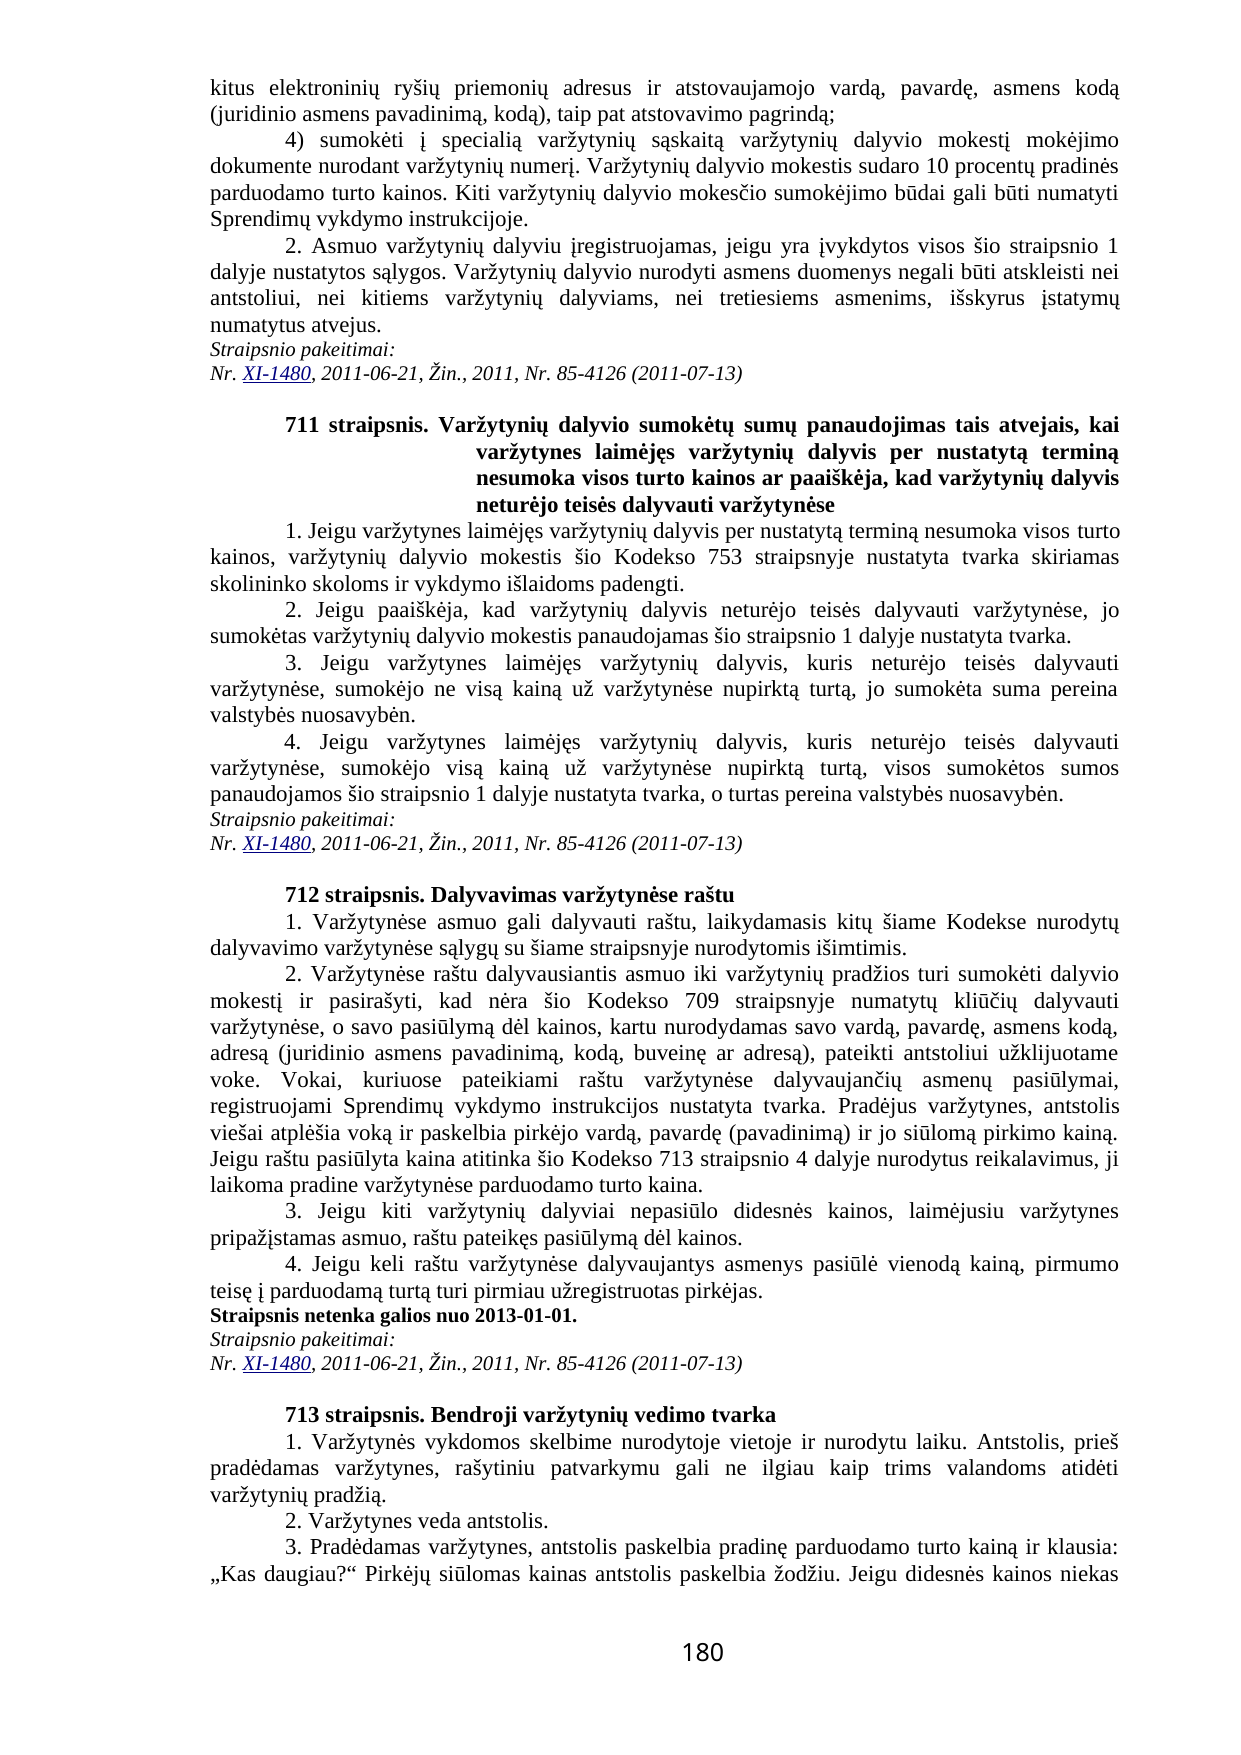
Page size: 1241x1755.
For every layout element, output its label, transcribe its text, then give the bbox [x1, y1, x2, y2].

text 1. Jeigu varžytynes laimėjęs varžytynių dalyvis per nustatytą terminą nesumoka visos turto kainos, varžytynių dalyvio mokestis šio Kodekso 753 straipsnyje nustatyta tvarka skiriamas skolininko skoloms ir vykdymo išlaidoms padengti. [210, 517, 1120, 596]
text 712 straipsnis. Dalyvavimas varžytynėse raštu [210, 881, 1120, 908]
text 4) sumokėti į specialią varžytynių sąskaitą varžytynių dalyvio mokestį mokėjimo dokumente nurodant varžytynių numerį. Varžytynių dalyvio mokestis sudaro 10 procentų pradinės parduodamo turto kainos. Kiti varžytynių dalyvio mokesčio sumokėjimo būdai gali būti numatyti Sprendimų vykdymo instrukcijoje. [210, 126, 1120, 232]
text 3. Jeigu kiti varžytynių dalyviai nepasiūlo didesnės kainos, laimėjusiu varžytynes pripažįstamas asmuo, raštu pateikęs pasiūlymą dėl kainos. [210, 1198, 1120, 1250]
text kitus elektroninių ryšių priemonių adresus ir atstovaujamojo vardą, pavardę, asmens kodą (juridinio asmens pavadinimą, kodą), taip pat atstovavimo pagrindą; [210, 73, 1120, 126]
text 2. Jeigu paaiškėja, kad varžytynių dalyvis neturėjo teisės dalyvauti varžytynėse, jo sumokėtas varžytynių dalyvio mokestis panaudojamas šio straipsnio 1 dalyje nustatyta tvarka. [210, 596, 1120, 649]
text 3. Pradėdamas varžytynes, antstolis paskelbia pradinę parduodamo turto kainą ir klausia: „Kas daugiau?“ Pirkėjų siūlomas kainas antstolis paskelbia žodžiu. Jeigu didesnės kainos niekas [210, 1533, 1120, 1586]
text 2. Asmuo varžytynių dalyviu įregistruojamas, jeigu yra įvykdytos visos šio straipsnio 1 dalyje nustatytos sąlygos. Varžytynių dalyvio nurodyti asmens duomenys negali būti atskleisti nei antstoliui, nei kitiems varžytynių dalyviams, nei tretiesiems asmenims, išskyrus įstatymų numatytus atvejus. [210, 232, 1120, 337]
text 713 straipsnis. Bendroji varžytynių vedimo tvarka [210, 1402, 1120, 1428]
text 2. Varžytynėse raštu dalyvausiantis asmuo iki varžytynių pradžios turi sumokėti dalyvio mokestį ir pasirašyti, kad nėra šio Kodekso 709 straipsnyje numatytų kliūčių dalyvauti varžytynėse, o savo pasiūlymą dėl kainos, kartu nurodydamas savo vardą, pavardę, asmens kodą, adresą (juridinio asmens pavadinimą, kodą, buveinę ar adresą), pateikti antstoliui užklijuotame voke. Vokai, kuriuose pateikiami raštu varžytynėse dalyvaujančių asmenų pasiūlymai, registruojami Sprendimų vykdymo instrukcijos nustatyta tvarka. Pradėjus varžytynes, antstolis viešai atplėšia voką ir paskelbia pirkėjo vardą, pavardę (pavadinimą) ir jo siūlomą pirkimo kainą. Jeigu raštu pasiūlyta kaina atitinka šio Kodekso 713 straipsnio 4 dalyje nurodytus reikalavimus, ji laikoma pradine varžytynėse parduodamo turto kaina. [210, 960, 1120, 1198]
text 4. Jeigu varžytynes laimėjęs varžytynių dalyvis, kuris neturėjo teisės dalyvauti varžytynėse, sumokėjo visą kainą už varžytynėse nupirktą turtą, visos sumokėtos sumos panaudojamos šio straipsnio 1 dalyje nustatyta tvarka, o turtas pereina valstybės nuosavybėn. [210, 728, 1120, 807]
text Nr. XI-1480, 2011-06-21, Žin., 2011, Nr. 85-4126 (2011-07-13) [210, 361, 1120, 385]
text Straipsnis netenka galios nuo 2013-01-01. [210, 1303, 1120, 1327]
text Nr. XI-1480, 2011-06-21, Žin., 2011, Nr. 85-4126 (2011-07-13) [210, 831, 1120, 855]
text 1. Varžytynės vykdomos skelbime nurodytoje vietoje ir nurodytu laiku. Antstolis, prieš pradėdamas varžytynes, rašytiniu patvarkymu gali ne ilgiau kaip trims valandoms atidėti varžytynių pradžią. [210, 1428, 1120, 1507]
text 1. Varžytynėse asmuo gali dalyvauti raštu, laikydamasis kitų šiame Kodekse nurodytų dalyvavimo varžytynėse sąlygų su šiame straipsnyje nurodytomis išimtimis. [210, 908, 1120, 960]
text Nr. XI-1480, 2011-06-21, Žin., 2011, Nr. 85-4126 (2011-07-13) [210, 1351, 1120, 1375]
text 4. Jeigu keli raštu varžytynėse dalyvaujantys asmenys pasiūlė vienodą kainą, pirmumo teisę į parduodamą turtą turi pirmiau užregistruotas pirkėjas. [210, 1250, 1120, 1303]
text 2. Varžytynes veda antstolis. [210, 1507, 1120, 1533]
text Straipsnio pakeitimai: [210, 1327, 1120, 1351]
text Straipsnio pakeitimai: [210, 337, 1120, 361]
text Straipsnio pakeitimai: [210, 807, 1120, 831]
text 711 straipsnis. Varžytynių dalyvio sumokėtų sumų panaudojimas tais atvejais, kai varžytynes laimėjęs varžytynių dalyvis per nustatytą terminą nesumoka visos turto kainos ar paaiškėja, kad varžytynių dalyvis neturėjo teisės dalyvauti varžytynėse [285, 412, 1120, 517]
text 3. Jeigu varžytynes laimėjęs varžytynių dalyvis, kuris neturėjo teisės dalyvauti varžytynėse, sumokėjo ne visą kainą už varžytynėse nupirktą turtą, jo sumokėta suma pereina valstybės nuosavybėn. [210, 649, 1120, 728]
